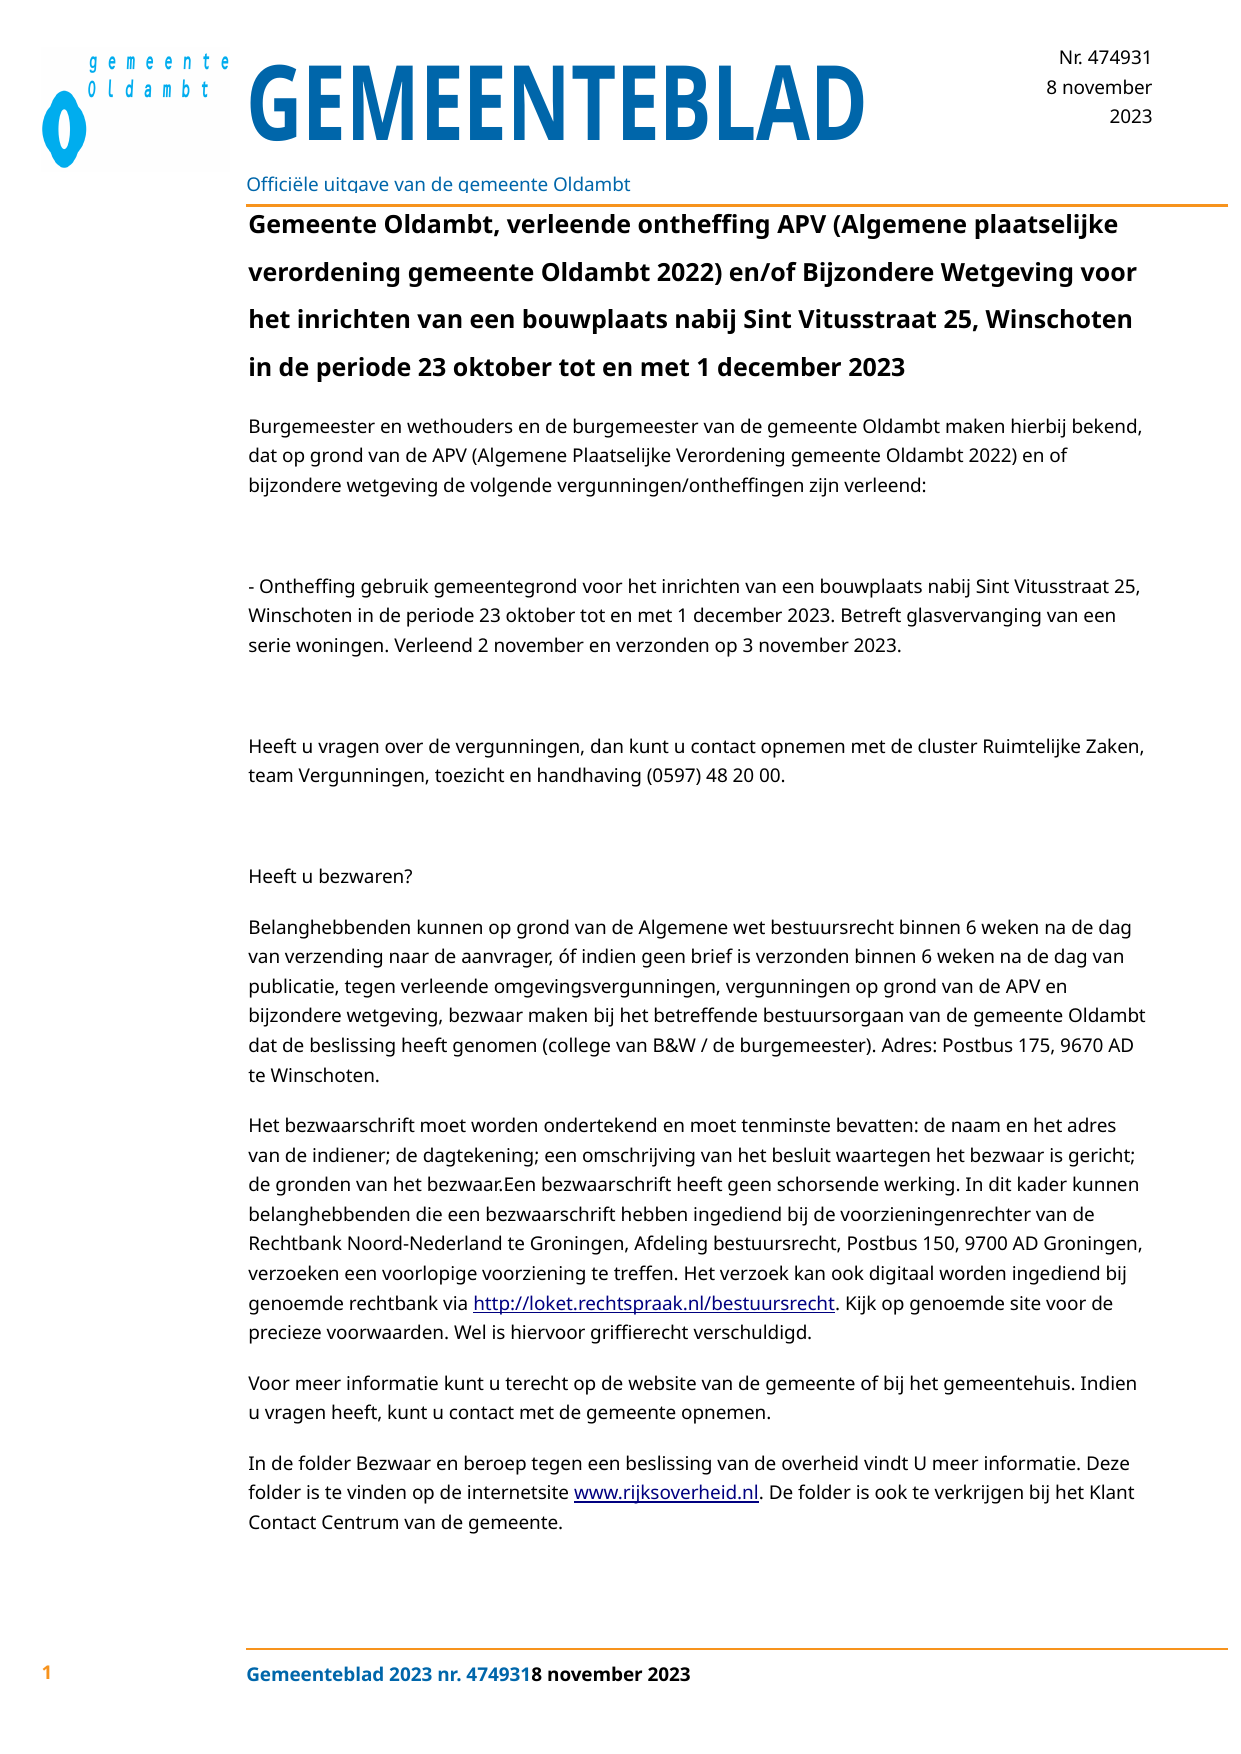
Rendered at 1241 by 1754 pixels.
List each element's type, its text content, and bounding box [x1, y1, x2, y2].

text Gemeente Oldambt, verleende ontheffing APV (Algemene plaatselijke verordening gemeente Oldambt 2022) en/of Bijzondere Wetgeving voor het inrichten van een bouwplaats nabij Sint Vitusstraat 25, Winschoten in de periode 23 oktober tot en met 1 december 2023 [248, 207, 1152, 384]
picture [41, 47, 231, 172]
text - Ontheffing gebruik gemeentegrond voor het inrichten van een bouwplaats nabij Sint Vitusstraat 25, Winschoten in de periode 23 oktober tot en met 1 december 2023. Betreft glasvervanging van een serie woningen. Verleend 2 november en verzonden op 3 november 2023. [248, 573, 1152, 658]
text Het bezwaarschrift moet worden ondertekend en moet tenminste bevatten: de naam en het adres van de indiener; de dagtekening; een omschrijving van het besluit waartegen het bezwaar is gericht; de gronden van het bezwaar.Een bezwaarschrift heeft geen schorsende werking. In dit kader kunnen belanghebbenden die een bezwaarschrift hebben ingediend bij de voorzieningenrechter van de Rechtbank Noord-Nederland te Groningen, Afdeling bestuursrecht, Postbus 150, 9700 AD Groningen, verzoeken een voorlopige voorziening te treffen. Het verzoek kan ook digitaal worden ingediend bij genoemde rechtbank via http://loket.rechtspraak.nl/bestuursrecht. Kijk op genoemde site voor de precieze voorwaarden. Wel is hiervoor griffierecht verschuldigd. [248, 1112, 1152, 1345]
text Belanghebbenden kunnen op grond van de Algemene wet bestuursrecht binnen 6 weken na de dag van verzending naar de aanvrager, óf indien geen brief is verzonden binnen 6 weken na de dag van publicatie, tegen verleende omgevingsvergunningen, vergunningen op grond van de APV en bijzondere wetgeving, bezwaar maken bij het betreffende bestuursorgaan van de gemeente Oldambt dat de beslissing heeft genomen (college van B&W / de burgemeester). Adres: Postbus 175, 9670 AD te Winschoten. [248, 914, 1152, 1088]
text In de folder Bezwaar en beroep tegen een beslissing van de overheid vindt U meer informatie. Deze folder is te vinden op de internetsite www.rijksoverheid.nl. De folder is ook te verkrijgen bij het Klant Contact Centrum van de gemeente. [248, 1450, 1152, 1535]
text Heeft u vragen over de vergunningen, dan kunt u contact opnemen met de cluster Ruimtelijke Zaken, team Vergunningen, toezicht en handhaving (0597) 48 20 00. [248, 733, 1152, 788]
text Heeft u bezwaren? [248, 863, 1152, 889]
text Burgemeester en wethouders en de burgemeester van de gemeente Oldambt maken hierbij bekend, dat op grond van de APV (Algemene Plaatselijke Verordening gemeente Oldambt 2022) en of bijzondere wetgeving de volgende vergunningen/ontheffingen zijn verleend: [248, 413, 1152, 498]
text Voor meer informatie kunt u terecht op de website van de gemeente of bij het gemeentehuis. Indien u vragen heeft, kunt u contact met de gemeente opnemen. [248, 1370, 1152, 1425]
